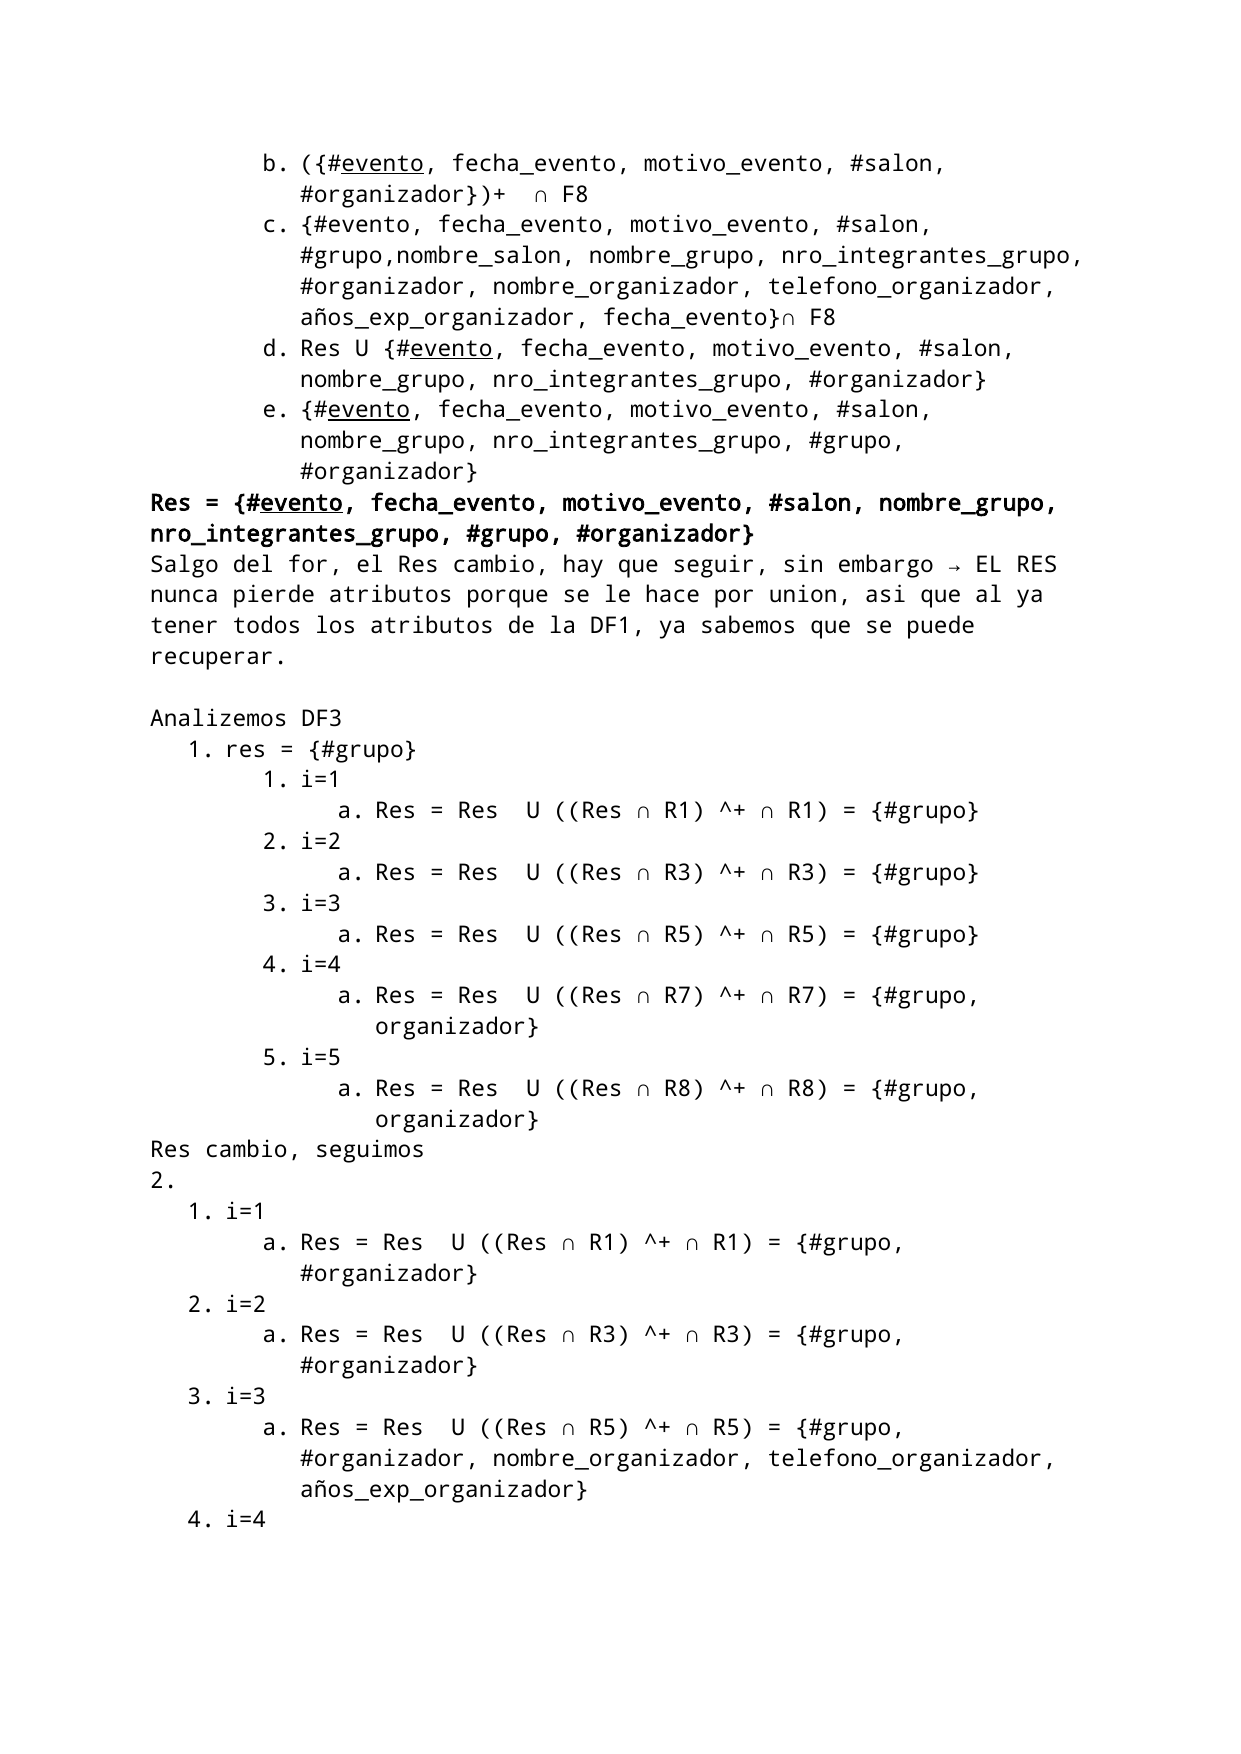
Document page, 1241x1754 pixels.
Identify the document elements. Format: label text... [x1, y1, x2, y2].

list i=5 [262, 1044, 1090, 1071]
list i=2 [187, 1291, 1090, 1318]
list Res = Res U ((Res ∩ R3) ^+ ∩ R3) = {#grupo} [337, 859, 1090, 886]
list res = {#grupo} [187, 736, 1090, 763]
list ({#evento, fecha_evento, motivo_evento, #salon, #organizador})+ ∩ F8 [262, 150, 1090, 208]
list i=1 [262, 767, 1090, 793]
list Res = Res U ((Res ∩ R8) ^+ ∩ R8) = {#grupo, organizador} [337, 1075, 1090, 1133]
list Res = Res U ((Res ∩ R7) ^+ ∩ R7) = {#grupo, organizador} [337, 982, 1090, 1040]
list Res = Res U ((Res ∩ R1) ^+ ∩ R1) = {#grupo} [337, 797, 1090, 824]
list i=3 [187, 1383, 1090, 1410]
list i=1 [187, 1198, 1090, 1225]
list Res U {#evento, fecha_evento, motivo_evento, #salon, nombre_grupo, nro_integrantes_grupo, #organizador} [262, 335, 1090, 393]
list i=2 [262, 828, 1090, 855]
text Res = {#evento, fecha_evento, motivo_evento, #salon, nombre_grupo, nro_integrantes_grupo, #grupo, #organizador} [150, 489, 1090, 547]
list i=4 [262, 952, 1090, 978]
list Res = Res U ((Res ∩ R5) ^+ ∩ R5) = {#grupo, #organizador, nombre_organizador, telefono_organizador, años_exp_organizador} [262, 1414, 1090, 1503]
list Res = Res U ((Res ∩ R3) ^+ ∩ R3) = {#grupo, #organizador} [262, 1322, 1090, 1379]
text Analizemos DF3 [150, 705, 1090, 732]
list {#evento, fecha_evento, motivo_evento, #salon, nombre_grupo, nro_integrantes_grupo, #grupo, #organizador} [262, 397, 1090, 485]
text Res cambio, seguimos [150, 1137, 1090, 1163]
list Res = Res U ((Res ∩ R5) ^+ ∩ R5) = {#grupo} [337, 921, 1090, 948]
text Salgo del for, el Res cambio, hay que seguir, sin embargo → EL RES nunca pierde atributos porque se le hace por union, asi que al ya tener todos los atributos de la DF1, ya sabemos que se puede recuperar. [150, 551, 1090, 670]
text 2. [150, 1167, 1090, 1194]
list i=3 [262, 890, 1090, 917]
list i=4 [187, 1507, 1090, 1533]
list Res = Res U ((Res ∩ R1) ^+ ∩ R1) = {#grupo, #organizador} [262, 1229, 1090, 1287]
list {#evento, fecha_evento, motivo_evento, #salon, #grupo,nombre_salon, nombre_grupo, nro_integrantes_grupo, #organizador, nombre_organizador, telefono_organizador, años_exp_organizador, fecha_evento}∩ F8 [262, 212, 1090, 331]
